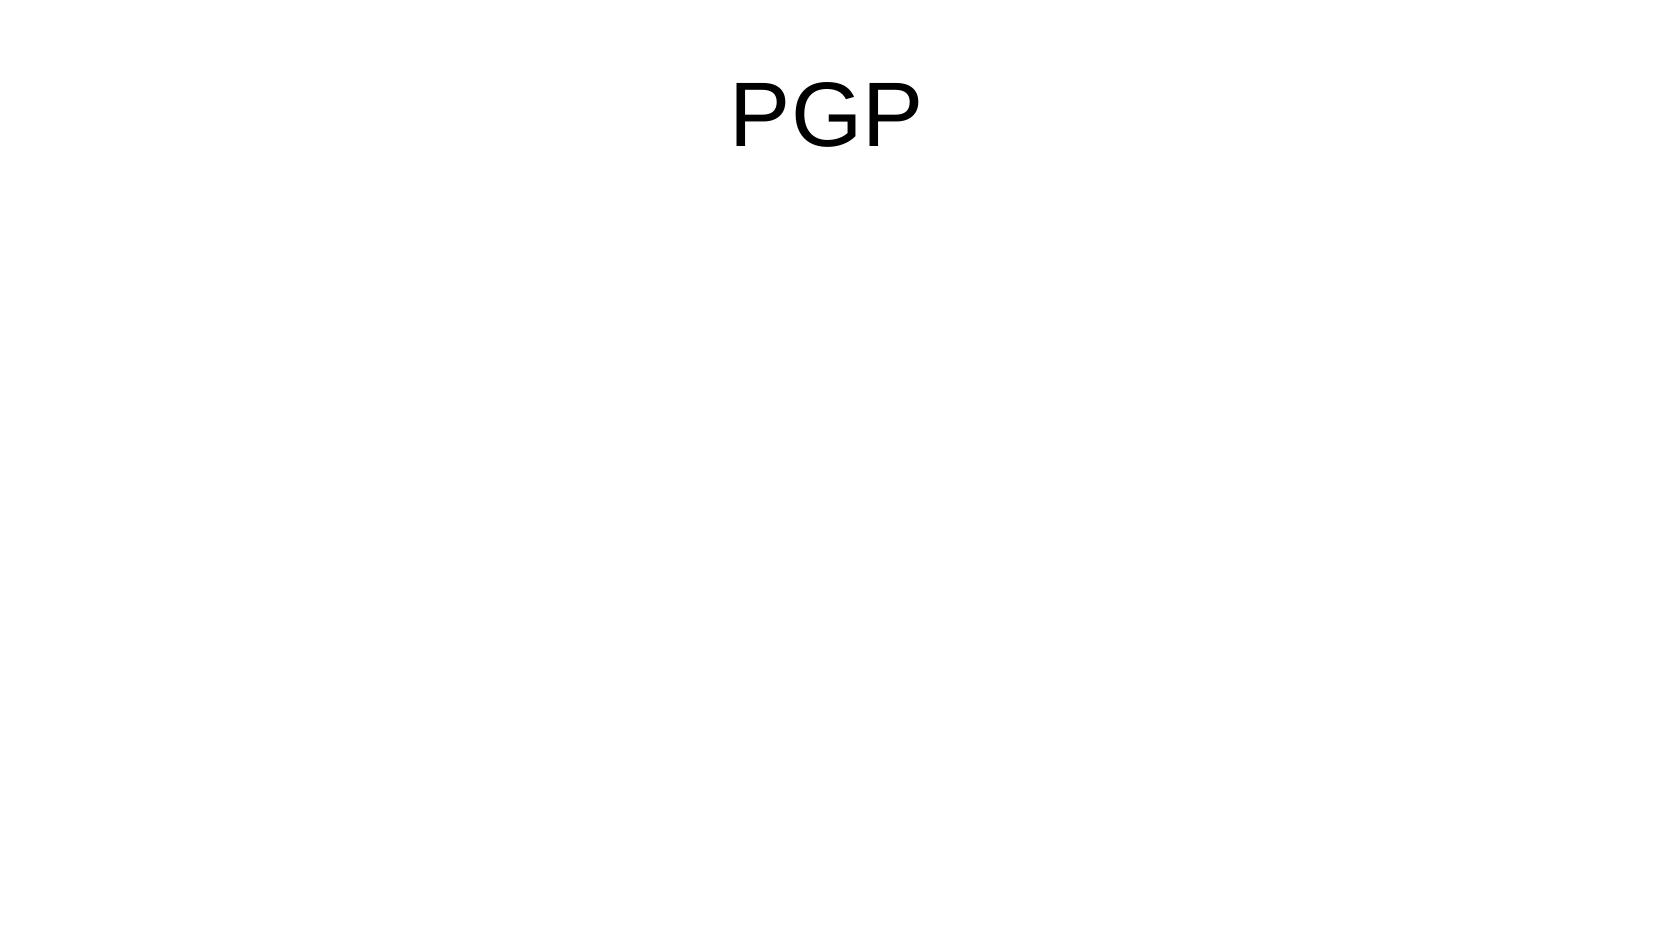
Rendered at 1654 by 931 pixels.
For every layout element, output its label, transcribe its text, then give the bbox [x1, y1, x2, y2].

title PGP [82, 37, 1571, 193]
